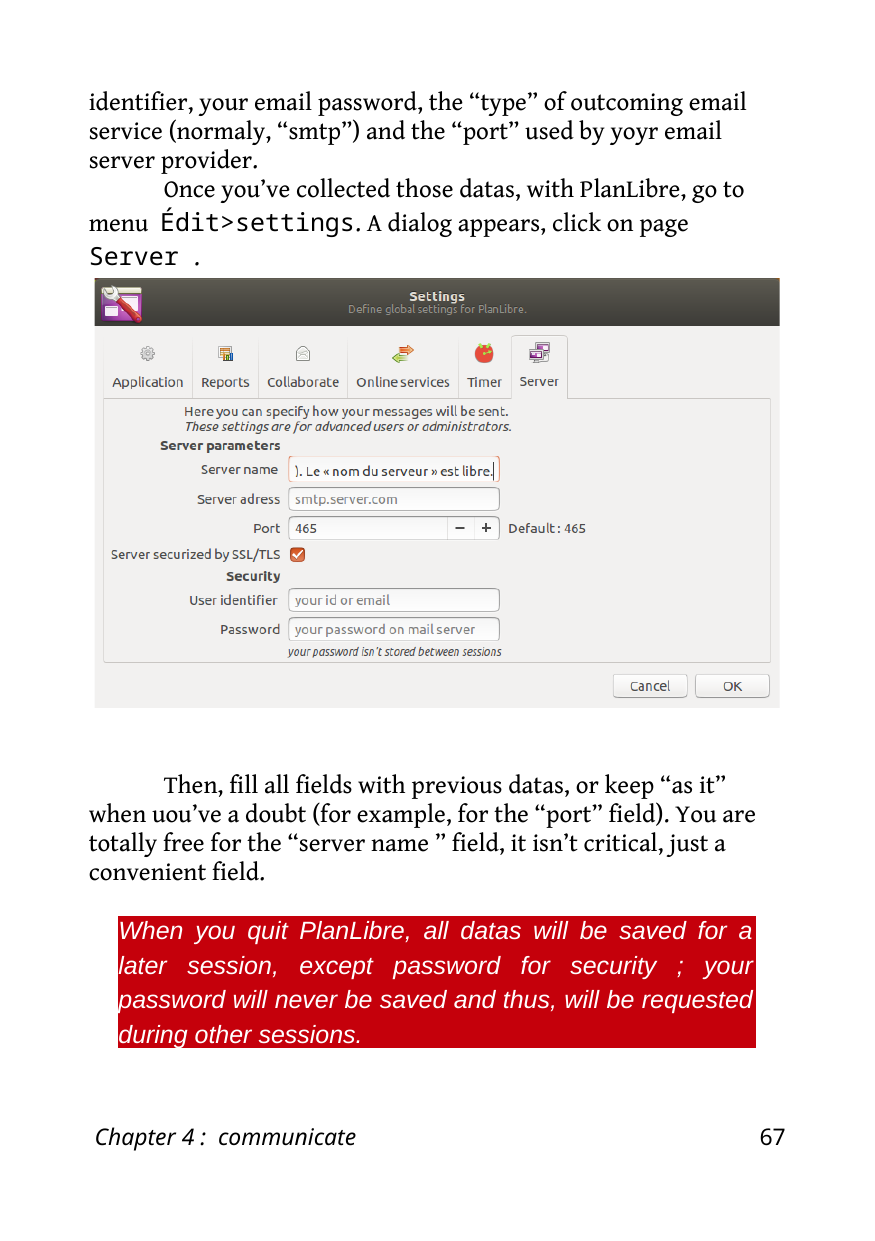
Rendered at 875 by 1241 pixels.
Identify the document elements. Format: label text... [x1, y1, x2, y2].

text Then, fill all fields with previous datas, or keep “as it” when uou’ve a doubt (for example, for the “port” field). You are totally free for the “server name ” field, it isn’t critical, just a convenient field. [88, 771, 786, 887]
picture [94, 278, 780, 708]
text Once you’ve collected those datas, with PlanLibre, go to menu Édit>settings. A dialog appears, click on page Server . [88, 175, 786, 272]
text identifier, your email password, the “type” of outcoming email service (normaly, “smtp”) and the “port” used by yoyr email server provider. [88, 88, 786, 175]
text When you quit PlanLibre, all datas will be saved for a later session, except password for security ; your password will never be saved and thus, will be requested during other sessions. [118, 916, 756, 1048]
